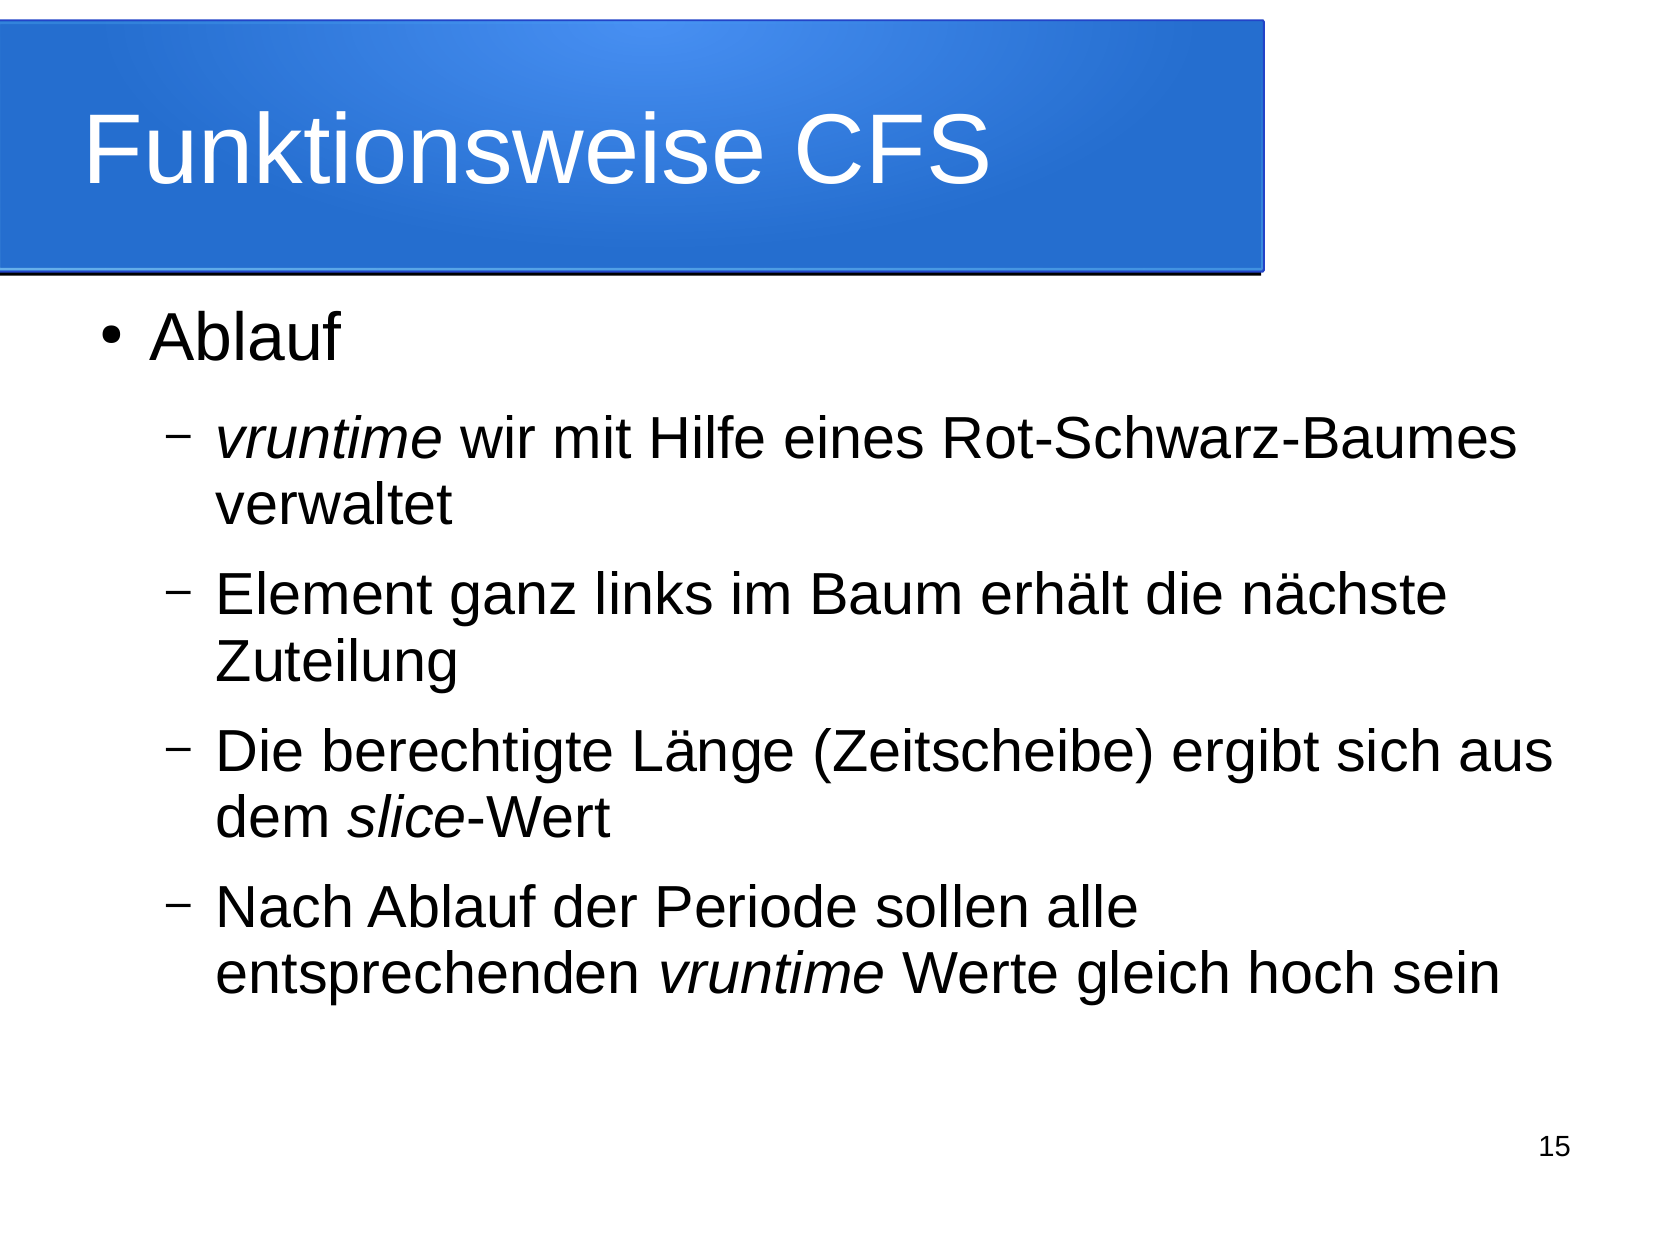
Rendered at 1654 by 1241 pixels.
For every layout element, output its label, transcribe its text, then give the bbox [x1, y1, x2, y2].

list Ablauf vruntime wir mit Hilfe eines Rot-Schwarz-Baumes verwaltet Element ganz links im Baum erhält die nächste Zuteilung Die berechtigte Länge (Zeitscheibe) ergibt sich aus dem slice-Wert Nach Ablauf der Periode sollen alle entsprechenden vruntime Werte gleich hoch sein [82, 299, 1571, 1019]
title Funktionsweise CFS [82, 47, 1235, 252]
